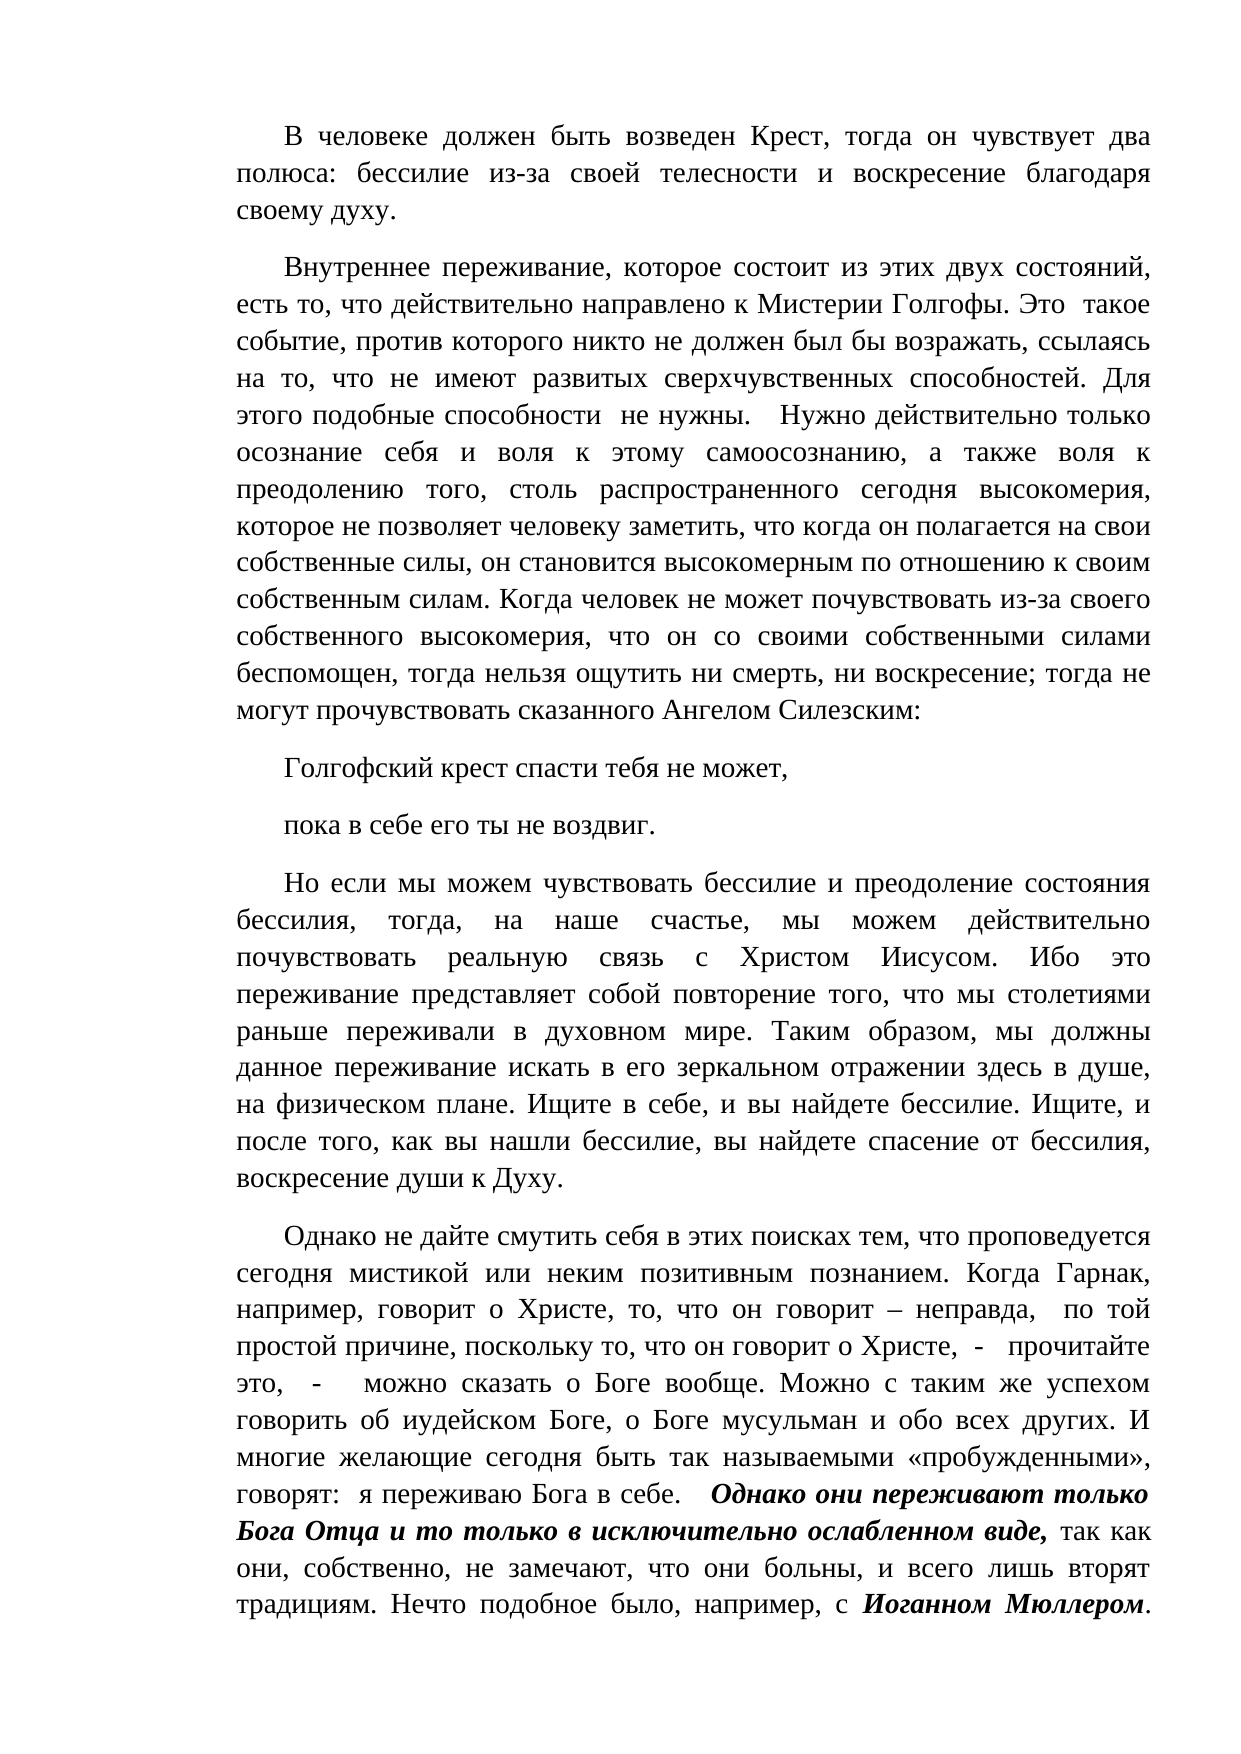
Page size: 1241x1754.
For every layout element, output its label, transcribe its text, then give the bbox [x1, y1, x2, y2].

text В человеке должен быть возведен Крест, тогда он чувствует два полюса: бессилие из-за своей телесности и воскресение благодаря своему духу. [236, 118, 1152, 225]
text пока в себе его ты не воздвиг. [236, 807, 1152, 841]
text Голгофский крест спасти тебя не может, [236, 750, 1152, 783]
text Внутреннее переживание, которое состоит из этих двух состояний, есть то, что действительно направлено к Мистерии Голгофы. Это такое событие, против которого никто не должен был бы возражать, ссылаясь на то, что не имеют развитых сверхчувственных способностей. Для этого подобные способности не нужны. Нужно действительно только осознание себя и воля к этому самоосознанию, а также воля к преодолению того, столь распространенного сегодня высокомерия, которое не позволяет человеку заметить, что когда он полагается на свои собственные силы, он становится высокомерным по отношению к своим собственным силам. Когда человек не может почувствовать из-за своего собственного высокомерия, что он со своими собственными силами беспомощен, тогда нельзя ощутить ни смерть, ни воскресение; тогда не могут прочувствовать сказанного Ангелом Силезским: [236, 249, 1152, 726]
text Однако не дайте смутить себя в этих поисках тем, что проповедуется сегодня мистикой или неким позитивным познанием. Когда Гарнак, например, говорит о Христе, то, что он говорит – неправда, по той простой причине, поскольку то, что он говорит о Христе, - прочитайте это, - можно сказать о Боге вообще. Можно с таким же успехом говорить об иудейском Боге, о Боге мусульман и обо всех других. И многие желающие сегодня быть так называемыми «пробужденными», говорят: я переживаю Бога в себе. Однако они переживают только Бога Отца и то только в исключительно ослабленном виде, так как они, собственно, не замечают, что они больны, и всего лишь вторят традициям. Нечто подобное было, например, с Иоганном Мюллером. [236, 1218, 1152, 1620]
text Но если мы можем чувствовать бессилие и преодоление состояния бессилия, тогда, на наше счастье, мы можем действительно почувствовать реальную связь с Христом Иисусом. Ибо это переживание представляет собой повторение того, что мы столетиями раньше переживали в духовном мире. Таким образом, мы должны данное переживание искать в его зеркальном отражении здесь в душе, на физическом плане. Ищите в себе, и вы найдете бессилие. Ищите, и после того, как вы нашли бессилие, вы найдете спасение от бессилия, воскресение души к Духу. [236, 865, 1152, 1194]
